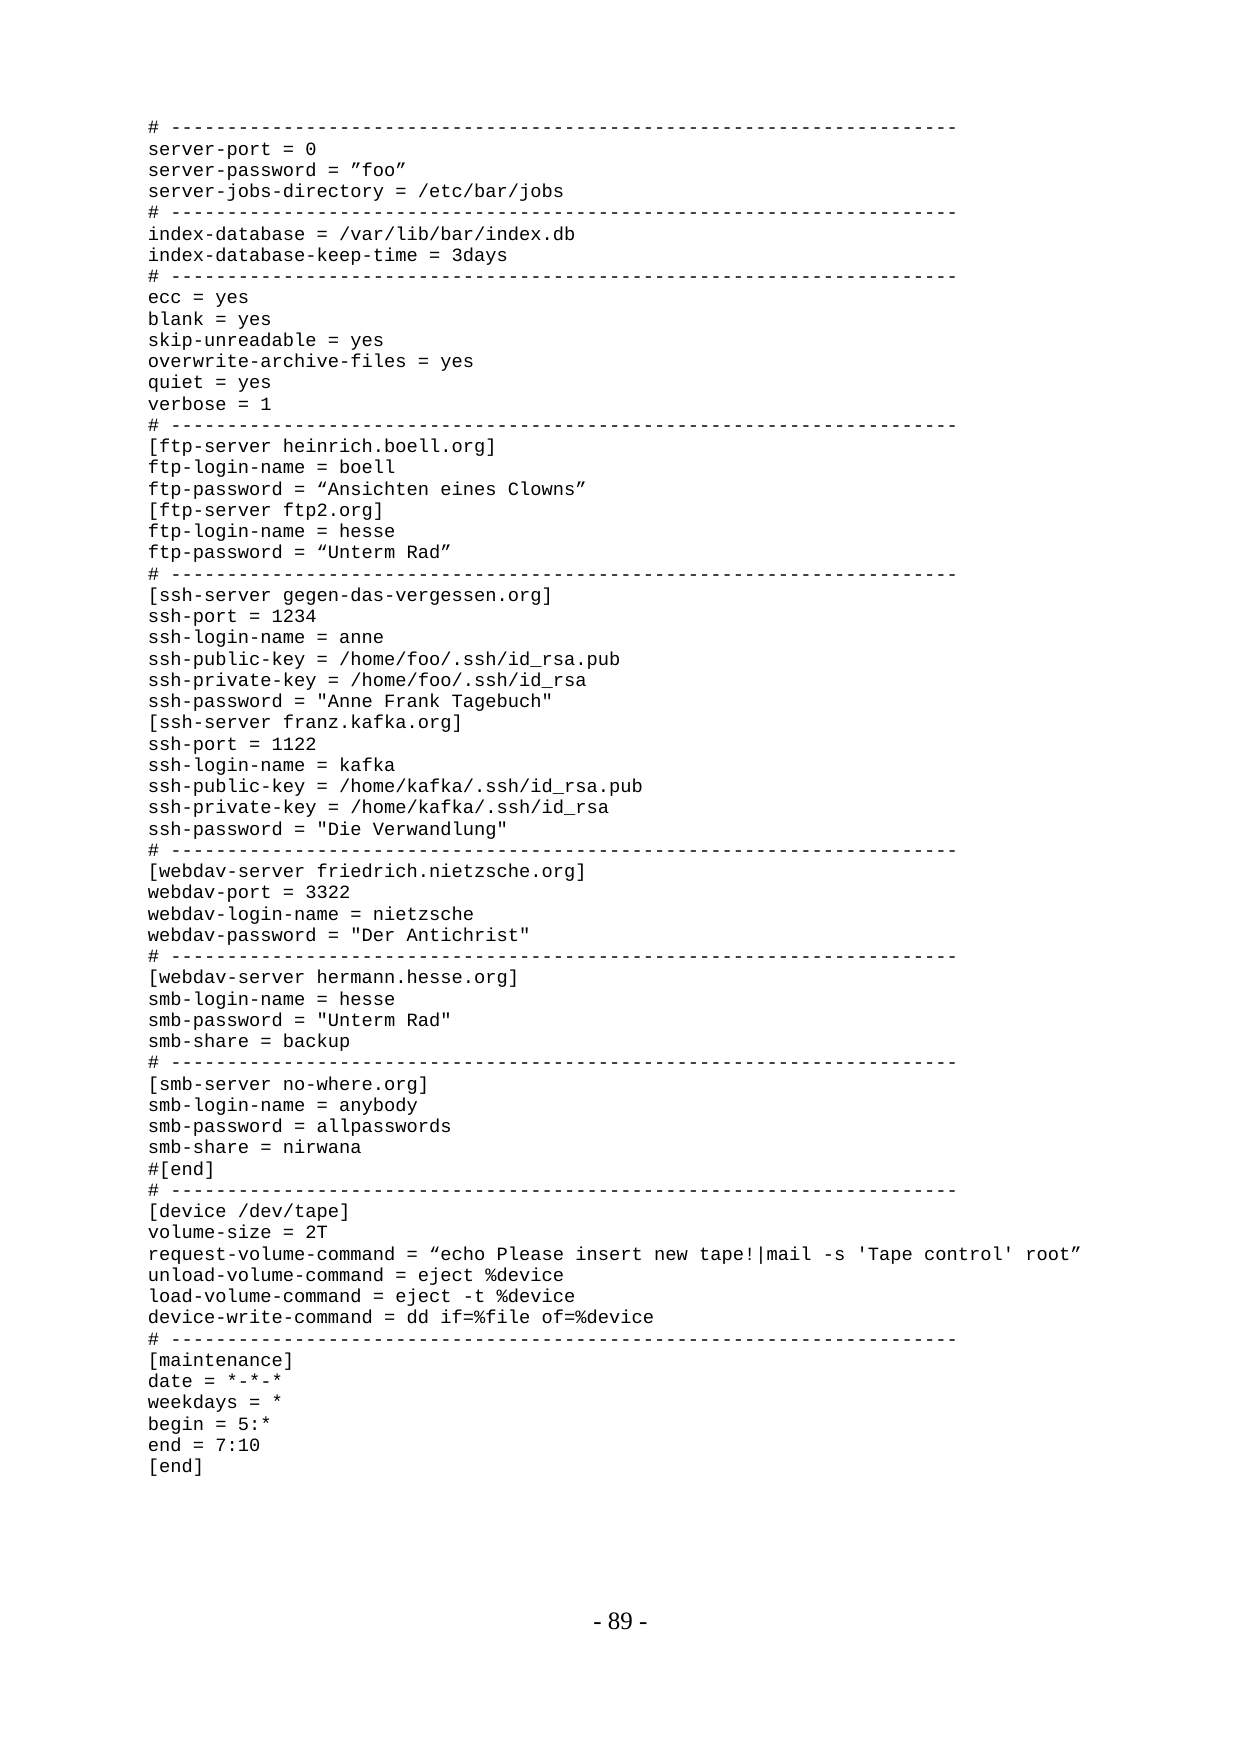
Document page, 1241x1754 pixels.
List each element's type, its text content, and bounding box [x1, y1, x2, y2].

text [smb-server no-where.org] [148, 1074, 1122, 1096]
text # ---------------------------------------------------------------------- [148, 267, 1122, 288]
text verbose = 1 [148, 394, 1122, 416]
text ssh-password = "Die Verwandlung" [148, 819, 1122, 841]
text ssh-port = 1234 [148, 607, 1122, 628]
text server-jobs-directory = /etc/bar/jobs [148, 182, 1122, 203]
text # ---------------------------------------------------------------------- [148, 416, 1122, 437]
text ecc = yes [148, 288, 1122, 309]
text ftp-password = “Ansichten eines Clowns” [148, 479, 1122, 501]
text blank = yes [148, 309, 1122, 331]
text server-password = ”foo” [148, 161, 1122, 182]
text smb-password = "Unterm Rad" [148, 1011, 1122, 1032]
text ssh-private-key = /home/foo/.ssh/id_rsa [148, 671, 1122, 692]
text # ---------------------------------------------------------------------- [148, 203, 1122, 224]
text [ssh-server franz.kafka.org] [148, 713, 1122, 734]
text server-port = 0 [148, 139, 1122, 161]
text # ---------------------------------------------------------------------- [148, 1329, 1122, 1351]
text ftp-login-name = boell [148, 458, 1122, 479]
text webdav-password = "Der Antichrist" [148, 926, 1122, 947]
text [ftp-server heinrich.boell.org] [148, 437, 1122, 458]
text # ---------------------------------------------------------------------- [148, 564, 1122, 586]
text load-volume-command = eject -t %device [148, 1287, 1122, 1308]
text smb-password = allpasswords [148, 1117, 1122, 1138]
text webdav-login-name = nietzsche [148, 904, 1122, 926]
text #[end] [148, 1159, 1122, 1181]
text ssh-public-key = /home/kafka/.ssh/id_rsa.pub [148, 777, 1122, 798]
text # ---------------------------------------------------------------------- [148, 841, 1122, 862]
text index-database-keep-time = 3days [148, 246, 1122, 267]
text [device /dev/tape] [148, 1202, 1122, 1223]
text [maintenance] date = *-*-* weekdays = * begin = 5:* end = 7:10 [end] [148, 1351, 1122, 1478]
text ssh-private-key = /home/kafka/.ssh/id_rsa [148, 798, 1122, 819]
text ssh-login-name = kafka [148, 756, 1122, 777]
text [webdav-server hermann.hesse.org] [148, 968, 1122, 989]
text ftp-login-name = hesse [148, 522, 1122, 543]
text unload-volume-command = eject %device [148, 1266, 1122, 1287]
text ssh-login-name = anne [148, 628, 1122, 649]
text [webdav-server friedrich.nietzsche.org] [148, 862, 1122, 883]
text ssh-public-key = /home/foo/.ssh/id_rsa.pub [148, 649, 1122, 671]
text smb-login-name = hesse [148, 989, 1122, 1011]
text skip-unreadable = yes [148, 331, 1122, 352]
text smb-share = backup [148, 1032, 1122, 1053]
text smb-share = nirwana [148, 1138, 1122, 1159]
text [ftp-server ftp2.org] [148, 501, 1122, 522]
text quiet = yes [148, 373, 1122, 394]
text [ssh-server gegen-das-vergessen.org] [148, 586, 1122, 607]
text # ---------------------------------------------------------------------- [148, 947, 1122, 968]
text ssh-password = "Anne Frank Tagebuch" [148, 692, 1122, 713]
text # ---------------------------------------------------------------------- [148, 1181, 1122, 1202]
text webdav-port = 3322 [148, 883, 1122, 904]
text smb-login-name = anybody [148, 1096, 1122, 1117]
text volume-size = 2T [148, 1223, 1122, 1244]
text # ---------------------------------------------------------------------- [148, 1053, 1122, 1074]
text device-write-command = dd if=%file of=%device [148, 1308, 1122, 1329]
text ssh-port = 1122 [148, 734, 1122, 756]
text request-volume-command = “echo Please insert new tape!|mail -s 'Tape control' root” [148, 1244, 1122, 1266]
text overwrite-archive-files = yes [148, 352, 1122, 373]
text ftp-password = “Unterm Rad” [148, 543, 1122, 564]
text # ---------------------------------------------------------------------- [148, 118, 1122, 139]
text index-database = /var/lib/bar/index.db [148, 224, 1122, 246]
